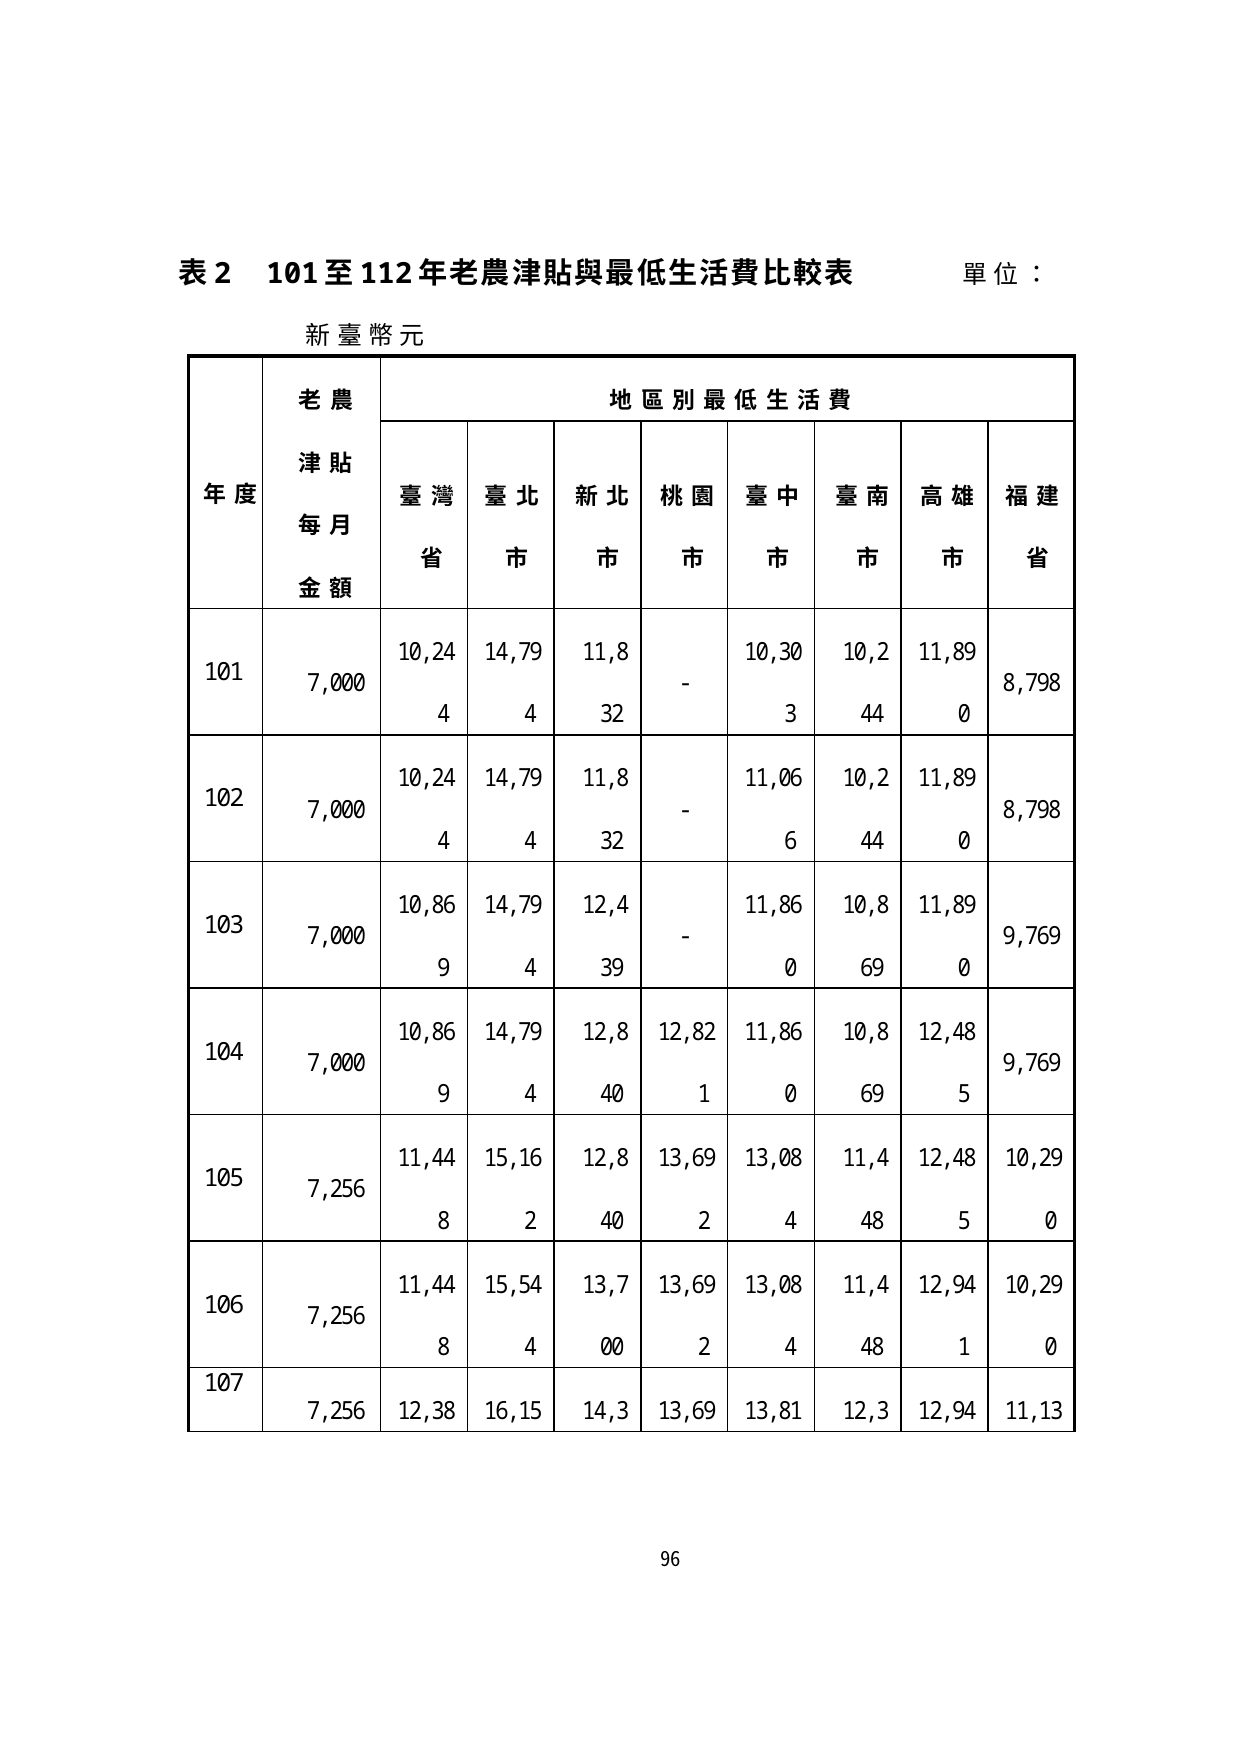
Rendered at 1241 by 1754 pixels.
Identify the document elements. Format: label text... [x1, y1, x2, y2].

table_cell 10,869 [381, 862, 467, 987]
table_cell 12,38 [381, 1368, 467, 1431]
table_cell 12,94 [902, 1368, 987, 1431]
table_cell 臺中市 [728, 422, 814, 607]
table_cell 102 [190, 736, 262, 861]
table_cell 101 [190, 609, 262, 734]
table_cell 12,485 [902, 989, 987, 1114]
table_cell 12,821 [642, 989, 727, 1114]
table_cell - [642, 862, 727, 987]
table_cell 15,544 [468, 1242, 553, 1367]
table_cell - [642, 609, 727, 734]
table_cell 14,794 [468, 989, 553, 1114]
table_cell 10,869 [815, 862, 900, 987]
table_cell 10,869 [815, 989, 900, 1114]
table_cell - [642, 736, 727, 861]
table_cell 11,890 [902, 862, 987, 987]
table_cell 11,448 [815, 1115, 900, 1240]
table_cell 14,3 [555, 1368, 640, 1431]
table_cell 13,084 [728, 1115, 814, 1240]
table_cell 7,000 [263, 609, 380, 734]
table_cell 11,448 [381, 1242, 467, 1367]
table_cell 10,303 [728, 609, 814, 734]
table_header 老農津貼每月金額 [263, 358, 380, 607]
table_cell 14,794 [468, 862, 553, 987]
table_cell 7,256 [263, 1242, 380, 1367]
table_cell 15,162 [468, 1115, 553, 1240]
table_cell 11,890 [902, 609, 987, 734]
table_cell 13,692 [642, 1115, 727, 1240]
table_cell 7,256 [263, 1368, 380, 1431]
table_header 年度 [190, 358, 262, 607]
table_cell 11,832 [555, 736, 640, 861]
table_cell 10,869 [381, 989, 467, 1114]
table_cell 13,81 [728, 1368, 814, 1431]
table_cell 11,890 [902, 736, 987, 861]
table_cell 臺北市 [468, 422, 553, 607]
table_header 地區別最低生活費 [381, 358, 1073, 420]
table_cell 高雄市 [902, 422, 987, 607]
table_cell 11,448 [381, 1115, 467, 1240]
table_cell 107 [190, 1368, 262, 1431]
table_cell 12,485 [902, 1115, 987, 1240]
table_cell 桃園市 [642, 422, 727, 607]
table_cell 12,439 [555, 862, 640, 987]
table_cell 7,000 [263, 862, 380, 987]
table_cell 9,769 [989, 989, 1073, 1114]
table_cell 臺灣省 [381, 422, 467, 607]
table_cell 13,084 [728, 1242, 814, 1367]
table_cell 14,794 [468, 736, 553, 861]
table_cell 臺南市 [815, 422, 900, 607]
table_cell 8,798 [989, 609, 1073, 734]
table_cell 福建省 [989, 422, 1073, 607]
table_cell 16,15 [468, 1368, 553, 1431]
table_cell 10,290 [989, 1115, 1073, 1240]
table_cell 13,692 [642, 1242, 727, 1367]
table_cell 11,448 [815, 1242, 900, 1367]
table_cell 10,244 [381, 736, 467, 861]
table_cell 12,840 [555, 989, 640, 1114]
table_cell 13,700 [555, 1242, 640, 1367]
table_cell 105 [190, 1115, 262, 1240]
table_cell 7,256 [263, 1115, 380, 1240]
table_cell 106 [190, 1242, 262, 1367]
table_cell 11,13 [989, 1368, 1073, 1431]
text 表2 101至112年老農津貼與最低生活費比較表 單位：新臺幣元 [177, 229, 1063, 354]
table_cell 104 [190, 989, 262, 1114]
table_cell 7,000 [263, 989, 380, 1114]
table_cell 12,3 [815, 1368, 900, 1431]
table_cell 12,840 [555, 1115, 640, 1240]
table_cell 11,860 [728, 862, 814, 987]
table_cell 11,860 [728, 989, 814, 1114]
table_cell 11,832 [555, 609, 640, 734]
table_cell 14,794 [468, 609, 553, 734]
table_cell 12,941 [902, 1242, 987, 1367]
table_cell 新北市 [555, 422, 640, 607]
table_cell 7,000 [263, 736, 380, 861]
table_cell 9,769 [989, 862, 1073, 987]
table_cell 10,244 [815, 736, 900, 861]
table_cell 103 [190, 862, 262, 987]
table_cell 13,69 [642, 1368, 727, 1431]
table_cell 10,244 [815, 609, 900, 734]
table_cell 10,244 [381, 609, 467, 734]
table_cell 8,798 [989, 736, 1073, 861]
table_cell 10,290 [989, 1242, 1073, 1367]
table_cell 11,066 [728, 736, 814, 861]
